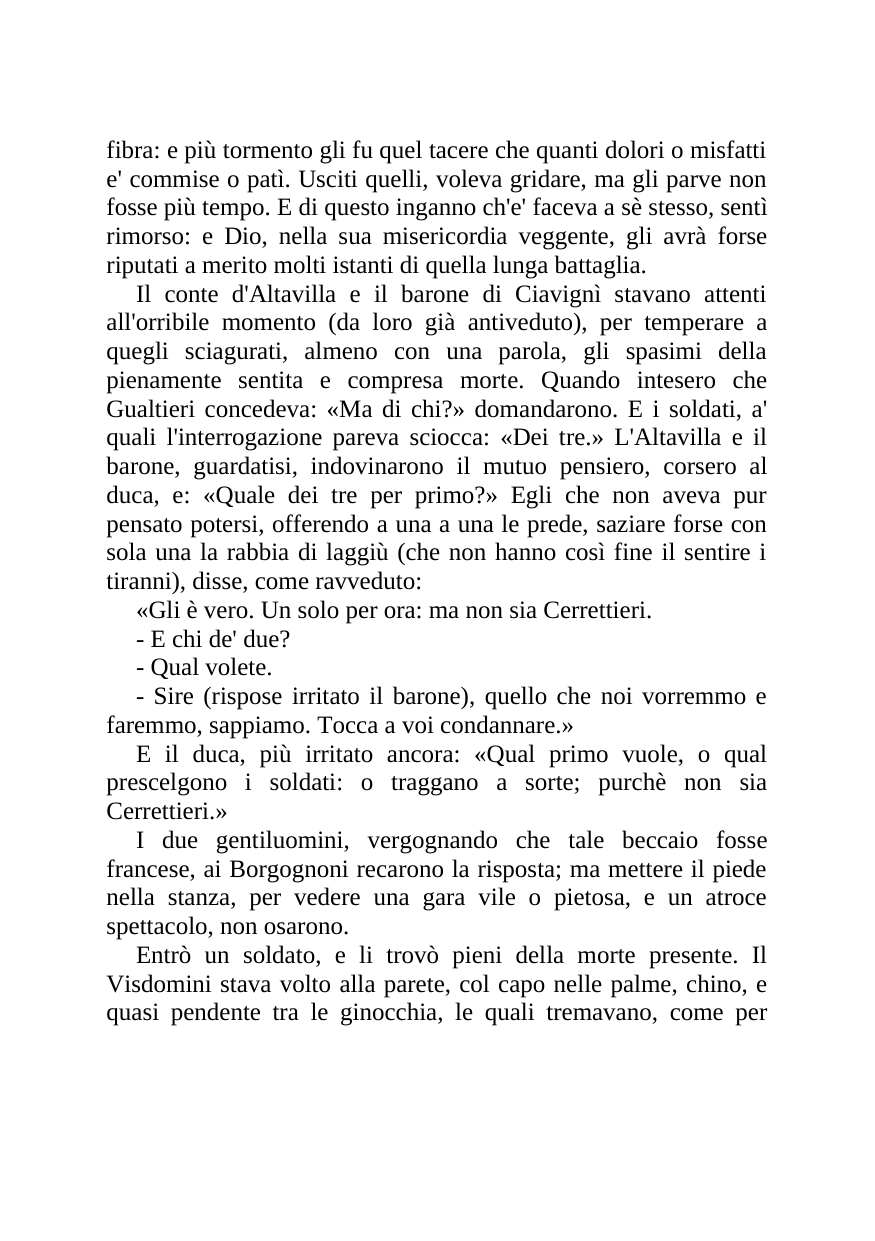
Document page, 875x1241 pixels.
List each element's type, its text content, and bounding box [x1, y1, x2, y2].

text Entrò un soldato, e li trovò pieni della morte presente. Il Visdomini stava volto alla parete, col capo nelle palme, chino, e quasi pendente tra le ginocchia, le quali tremavano, come per [106, 940, 768, 1026]
text «Gli è vero. Un solo per ora: ma non sia Cerrettieri. [106, 595, 768, 624]
text fibra: e più tormento gli fu quel tacere che quanti dolori o misfatti e' commise o patì. Usciti quelli, voleva gridare, ma gli parve non fosse più tempo. E di questo inganno ch'e' faceva a sè stesso, sentì rimorso: e Dio, nella sua misericordia veggente, gli avrà forse riputati a merito molti istanti di quella lunga battaglia. [106, 135, 768, 279]
text - Qual volete. [106, 652, 768, 681]
text Il conte d'Altavilla e il barone di Ciavignì stavano attenti all'orribile momento (da loro già antiveduto), per temperare a quegli sciagurati, almeno con una parola, gli spasimi della pienamente sentita e compresa morte. Quando intesero che Gualtieri concedeva: «Ma di chi?» domandarono. E i soldati, a' quali l'interrogazione pareva sciocca: «Dei tre.» L'Altavilla e il barone, guardatisi, indovinarono il mutuo pensiero, corsero al duca, e: «Quale dei tre per primo?» Egli che non aveva pur pensato potersi, offerendo a una a una le prede, saziare forse con sola una la rabbia di laggiù (che non hanno così fine il sentire i tiranni), disse, come ravveduto: [106, 279, 768, 595]
text E il duca, più irritato ancora: «Qual primo vuole, o qual prescelgono i soldati: o traggano a sorte; purchè non sia Cerrettieri.» [106, 739, 768, 825]
text - Sire (rispose irritato il barone), quello che noi vorremmo e faremmo, sappiamo. Tocca a voi condannare.» [106, 681, 768, 739]
text - E chi de' due? [106, 624, 768, 652]
text I due gentiluomini, vergognando che tale beccaio fosse francese, ai Borgognoni recarono la risposta; ma mettere il piede nella stanza, per vedere una gara vile o pietosa, e un atroce spettacolo, non osarono. [106, 825, 768, 940]
